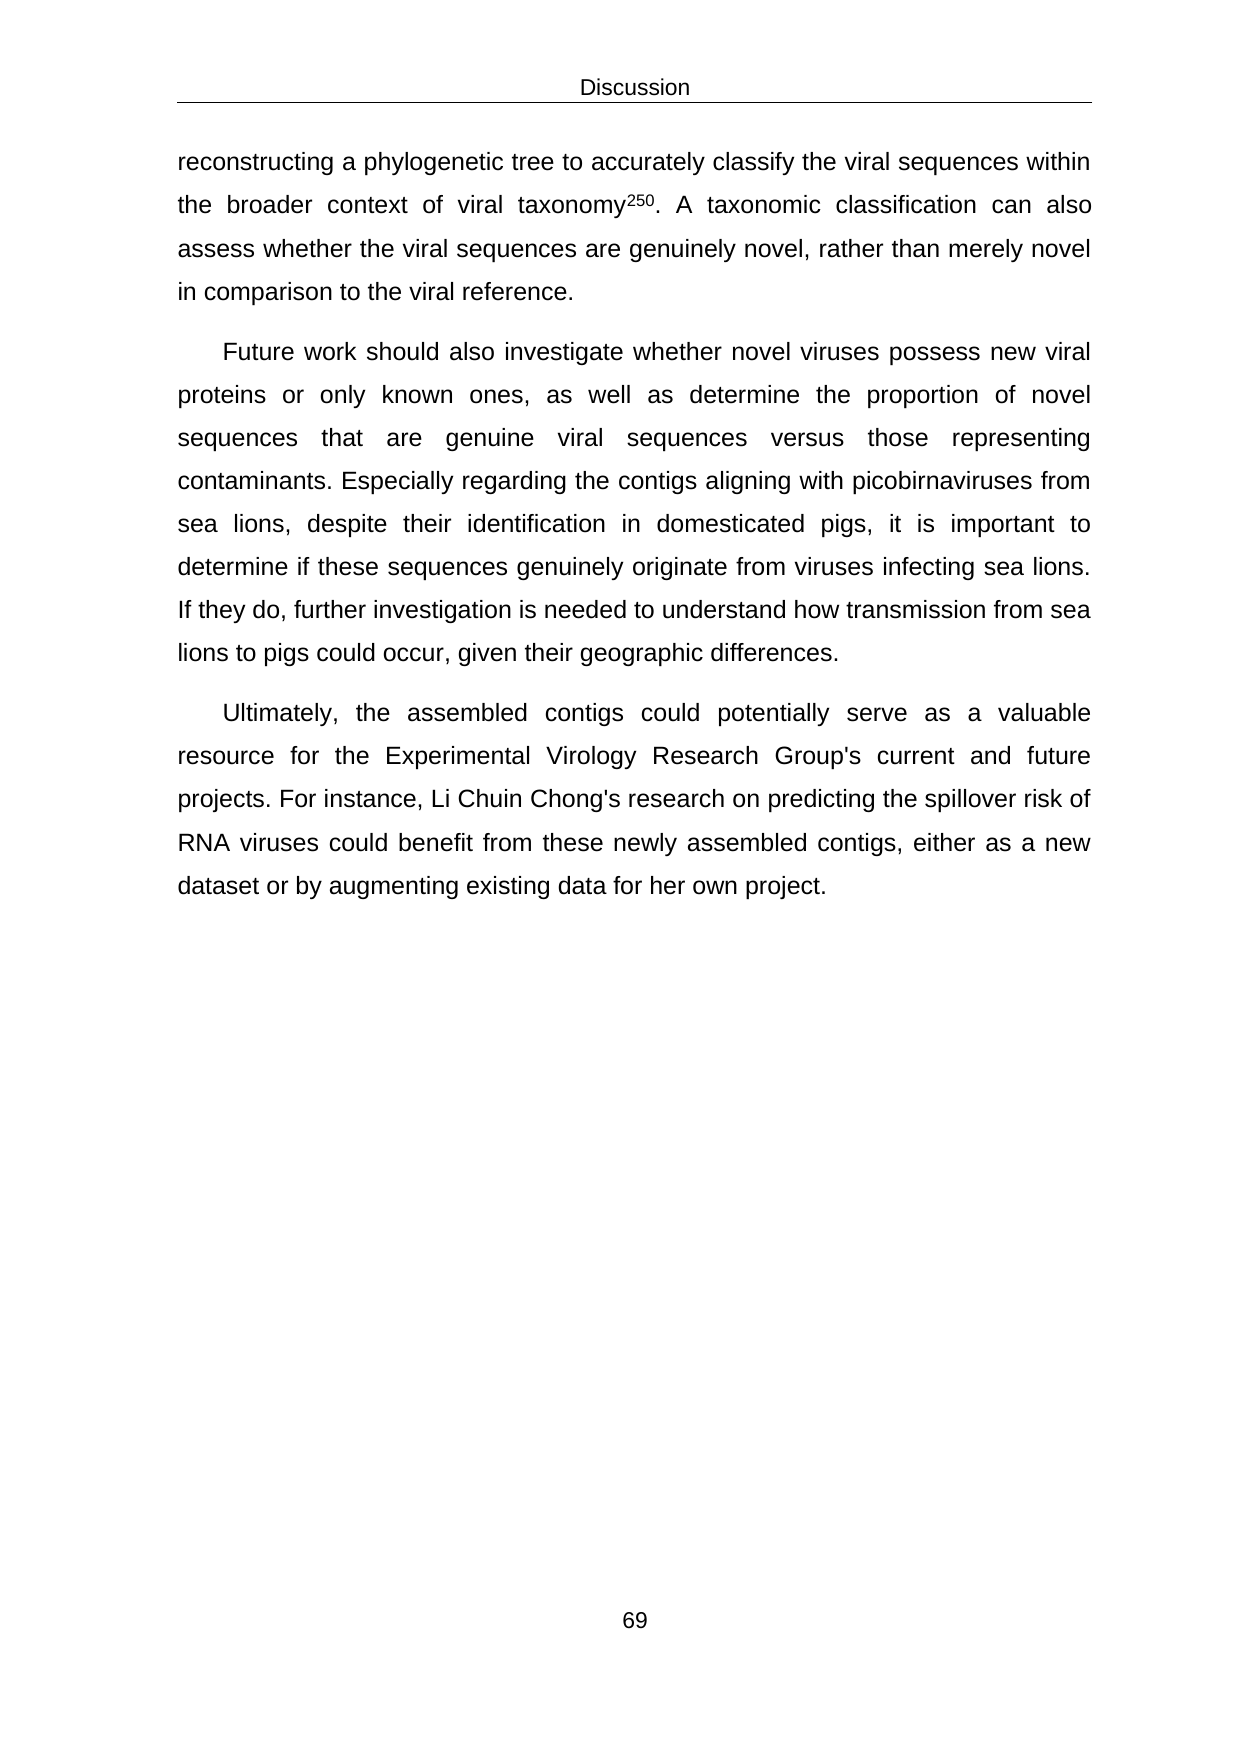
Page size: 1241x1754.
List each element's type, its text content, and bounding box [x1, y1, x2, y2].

text Future work should also investigate whether novel viruses possess new viral proteins or only known ones, as well as determine the proportion of novel sequences that are genuine viral sequences versus those representing contaminants. Especially regarding the contigs aligning with picobirnaviruses from sea lions, despite their identification in domesticated pigs, it is important to determine if these sequences genuinely originate from viruses infecting sea lions. If they do, further investigation is needed to understand how transmission from sea lions to pigs could occur, given their geographic differences. [177, 337, 1092, 667]
text reconstructing a phylogenetic tree to accurately classify the viral sequences within the broader context of viral taxonomy250. A taxonomic classification can also assess whether the viral sequences are genuinely novel, rather than merely novel in comparison to the viral reference. [177, 147, 1092, 306]
text Ultimately, the assembled contigs could potentially serve as a valuable resource for the Experimental Virology Research Group's current and future projects. For instance, Li Chuin Chong's research on predicting the spillover risk of RNA viruses could benefit from these newly assembled contigs, either as a new dataset or by augmenting existing data for her own project. [177, 698, 1092, 899]
